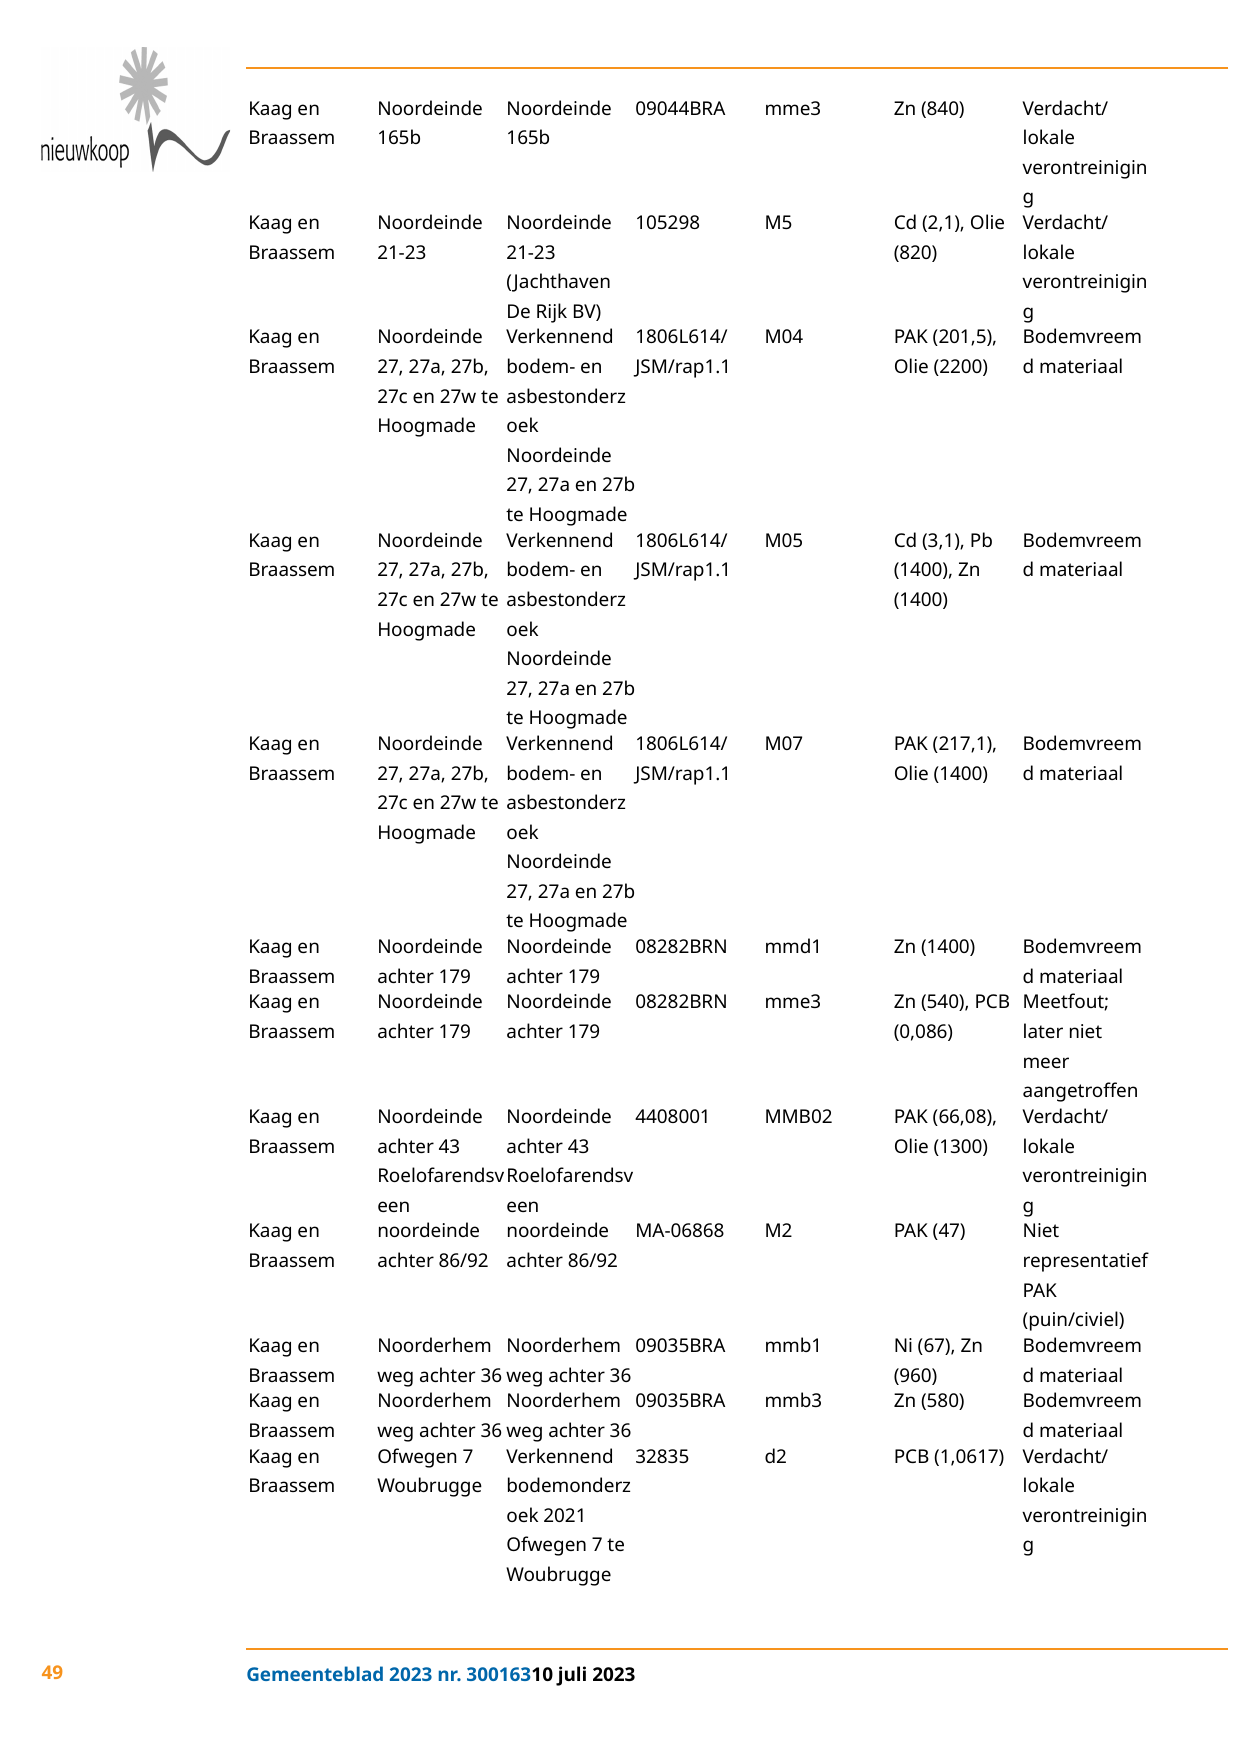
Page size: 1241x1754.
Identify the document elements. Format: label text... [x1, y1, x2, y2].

table_cell Bodemvreemd materiaal [1023, 324, 1152, 527]
table_cell Cd (2,1), Olie (820) [894, 209, 1022, 324]
table_cell mme3 [764, 95, 893, 209]
table_cell noordeinde achter 86/92 [377, 1218, 506, 1332]
table_cell Kaag en Braassem [248, 1388, 377, 1443]
table_cell Verdacht/lokale verontreiniging [1023, 95, 1152, 209]
table_cell d2 [764, 1443, 893, 1587]
table_cell mme3 [764, 989, 893, 1103]
table_cell mmd1 [764, 934, 893, 989]
table_cell Noordeinde 165b [377, 95, 506, 209]
table_cell Noorderhemweg achter 36 [506, 1388, 635, 1443]
table_cell Kaag en Braassem [248, 934, 377, 989]
table_cell Kaag en Braassem [248, 1103, 377, 1218]
table_cell Noorderhemweg achter 36 [377, 1332, 506, 1387]
table_cell M04 [764, 324, 893, 527]
table_cell Verkennend bodemonderzoek 2021 Ofwegen 7 te Woubrugge [506, 1443, 635, 1587]
table_cell Ofwegen 7 Woubrugge [377, 1443, 506, 1587]
table_cell Noordeinde achter 179 [377, 989, 506, 1103]
table_cell 08282BRN [635, 934, 764, 989]
table_cell PAK (201,5), Olie (2200) [894, 324, 1022, 527]
table_cell Verkennend bodem- en asbestonderzoek Noordeinde 27, 27a en 27b te Hoogmade [506, 324, 635, 527]
table_cell Noordeinde achter 179 [377, 934, 506, 989]
table_cell Zn (840) [894, 95, 1022, 209]
table_cell 105298 [635, 209, 764, 324]
table_cell MMB02 [764, 1103, 893, 1218]
table_cell 1806L614/JSM/rap1.1 [635, 730, 764, 933]
table_cell M2 [764, 1218, 893, 1332]
table_cell 32835 [635, 1443, 764, 1587]
table_cell Meetfout; later niet meer aangetroffen [1023, 989, 1152, 1103]
table_cell Kaag en Braassem [248, 1332, 377, 1387]
table_cell Noordeinde achter 43 Roelofarendsveen [377, 1103, 506, 1218]
table_cell 09044BRA [635, 95, 764, 209]
table_cell Noordeinde 27, 27a, 27b, 27c en 27w te Hoogmade [377, 730, 506, 933]
table_cell Kaag en Braassem [248, 989, 377, 1103]
table_cell Noordeinde 21-23 (Jachthaven De Rijk BV) [506, 209, 635, 324]
table_cell Noordeinde 27, 27a, 27b, 27c en 27w te Hoogmade [377, 324, 506, 527]
table_cell Kaag en Braassem [248, 95, 377, 209]
table_cell mmb3 [764, 1388, 893, 1443]
table_cell Kaag en Braassem [248, 527, 377, 730]
table_cell Noordeinde achter 179 [506, 934, 635, 989]
table_cell mmb1 [764, 1332, 893, 1387]
table_cell Zn (540), PCB (0,086) [894, 989, 1022, 1103]
table_cell Kaag en Braassem [248, 1218, 377, 1332]
table_cell Noordeinde 27, 27a, 27b, 27c en 27w te Hoogmade [377, 527, 506, 730]
table_cell Noordeinde achter 43 Roelofarendsveen [506, 1103, 635, 1218]
table_cell Bodemvreemd materiaal [1023, 527, 1152, 730]
table_cell Cd (3,1), Pb (1400), Zn (1400) [894, 527, 1022, 730]
table_cell Noordeinde achter 179 [506, 989, 635, 1103]
table_cell Verkennend bodem- en asbestonderzoek Noordeinde 27, 27a en 27b te Hoogmade [506, 527, 635, 730]
table_cell 1806L614/JSM/rap1.1 [635, 527, 764, 730]
table_cell 09035BRA [635, 1332, 764, 1387]
table_cell Bodemvreemd materiaal [1023, 730, 1152, 933]
table_cell Zn (1400) [894, 934, 1022, 989]
table_cell Kaag en Braassem [248, 1443, 377, 1587]
table_cell Verdacht/lokale verontreiniging [1023, 1443, 1152, 1587]
table_cell Kaag en Braassem [248, 209, 377, 324]
table_cell Verdacht/lokale verontreiniging [1023, 1103, 1152, 1218]
table_cell Kaag en Braassem [248, 730, 377, 933]
table_cell 4408001 [635, 1103, 764, 1218]
table_cell M07 [764, 730, 893, 933]
table_cell noordeinde achter 86/92 [506, 1218, 635, 1332]
table_cell Verdacht/lokale verontreiniging [1023, 209, 1152, 324]
table_cell Bodemvreemd materiaal [1023, 1332, 1152, 1387]
table_cell M05 [764, 527, 893, 730]
table_cell 09035BRA [635, 1388, 764, 1443]
table_cell Noordeinde 21-23 [377, 209, 506, 324]
table_cell Verkennend bodem- en asbestonderzoek Noordeinde 27, 27a en 27b te Hoogmade [506, 730, 635, 933]
table_cell Ni (67), Zn (960) [894, 1332, 1022, 1387]
table_cell Bodemvreemd materiaal [1023, 1388, 1152, 1443]
table_cell PAK (66,08), Olie (1300) [894, 1103, 1022, 1218]
table_cell Noordeinde 165b [506, 95, 635, 209]
table_cell PCB (1,0617) [894, 1443, 1022, 1587]
table_cell Noorderhemweg achter 36 [506, 1332, 635, 1387]
picture [41, 47, 231, 172]
table_cell PAK (47) [894, 1218, 1022, 1332]
table_cell Bodemvreemd materiaal [1023, 934, 1152, 989]
table_cell MA-06868 [635, 1218, 764, 1332]
table_cell Niet representatief PAK (puin/civiel) [1023, 1218, 1152, 1332]
table_cell Zn (580) [894, 1388, 1022, 1443]
table_cell Kaag en Braassem [248, 324, 377, 527]
table_cell M5 [764, 209, 893, 324]
table_cell Noorderhemweg achter 36 [377, 1388, 506, 1443]
table_cell 08282BRN [635, 989, 764, 1103]
table_cell PAK (217,1), Olie (1400) [894, 730, 1022, 933]
table_cell 1806L614/JSM/rap1.1 [635, 324, 764, 527]
